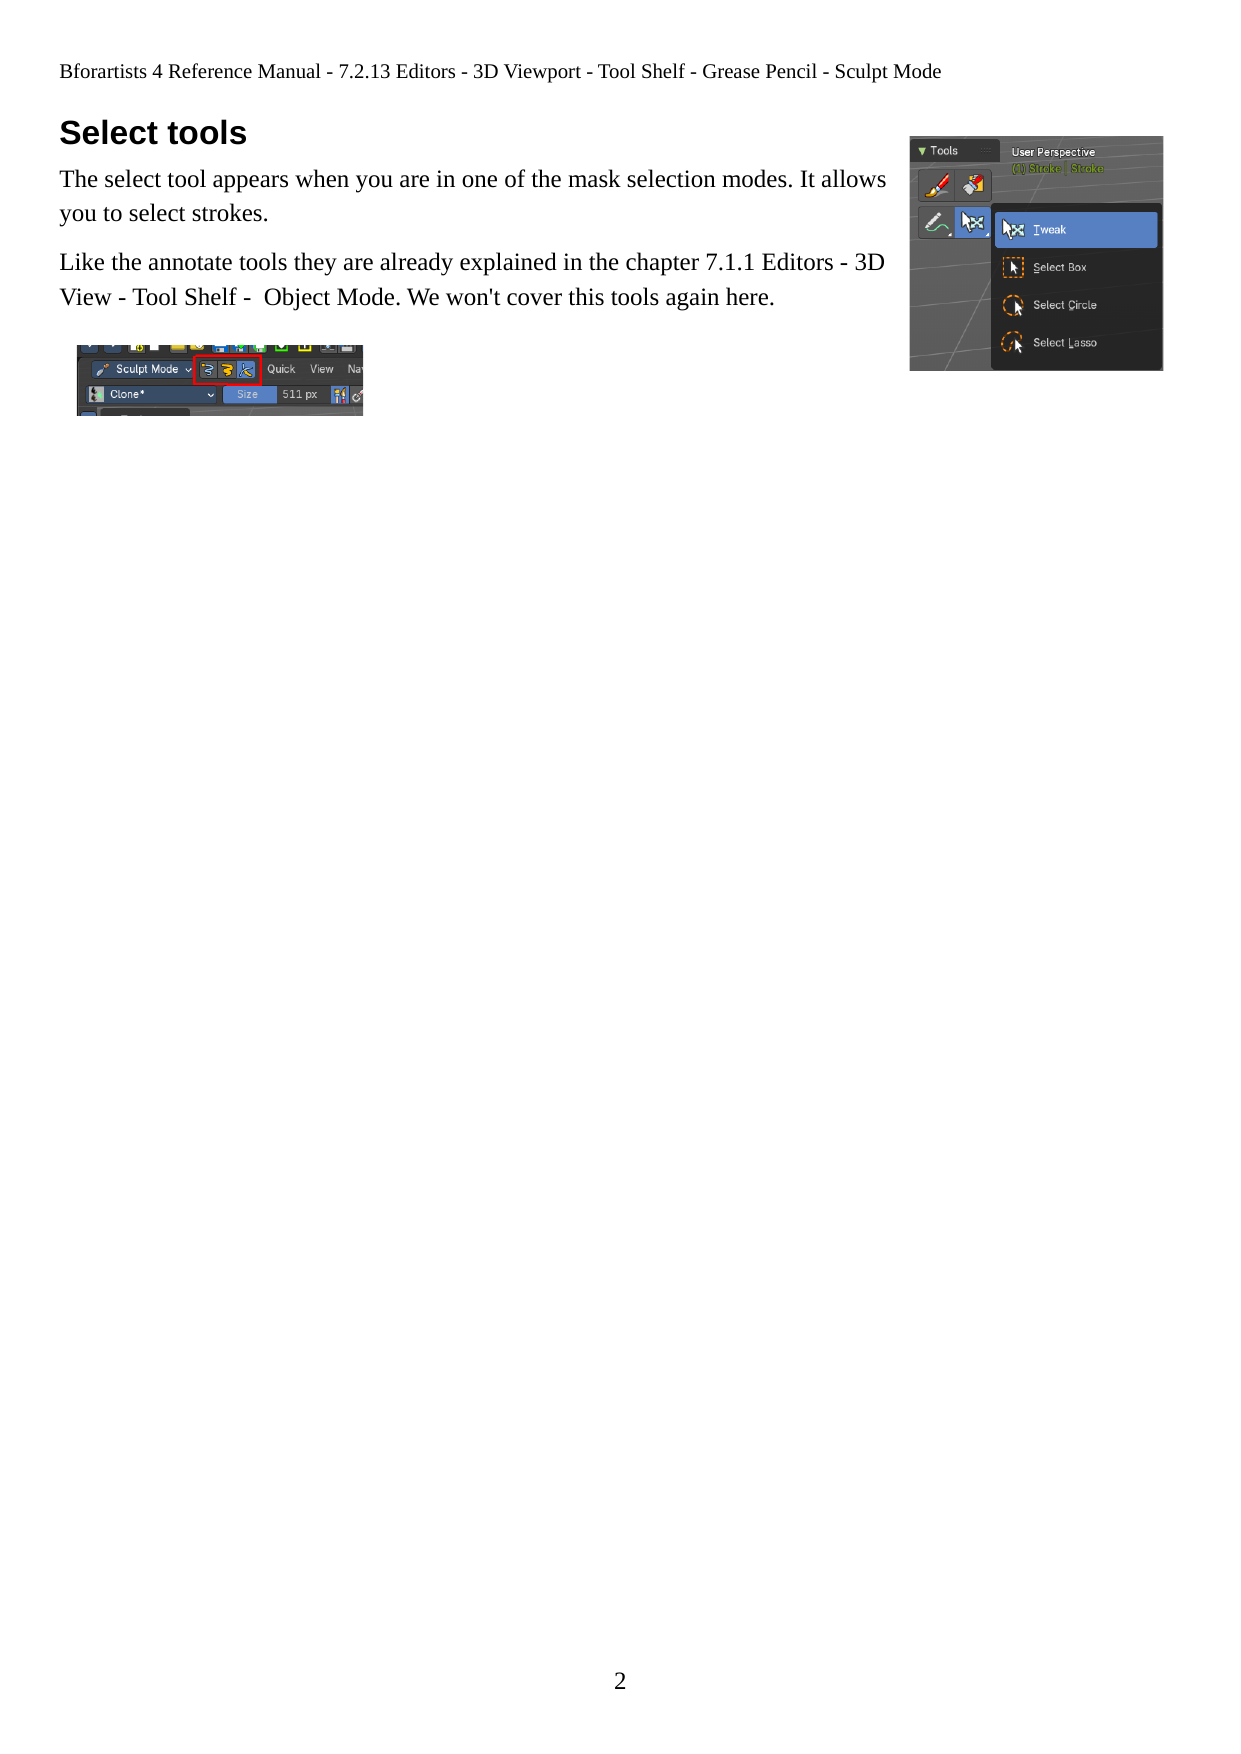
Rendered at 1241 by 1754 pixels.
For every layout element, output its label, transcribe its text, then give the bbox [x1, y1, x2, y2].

picture [909, 136, 1164, 371]
text Like the annotate tools they are already explained in the chapter 7.1.1 Editors - 3D View - Tool Shelf - Object Mode. We won't cover this tools again here. [59, 247, 909, 311]
picture [76, 345, 364, 416]
subtitle Select tools [59, 113, 1181, 151]
text The select tool appears when you are in one of the mask selection modes. It allows you to select strokes. [59, 164, 909, 227]
